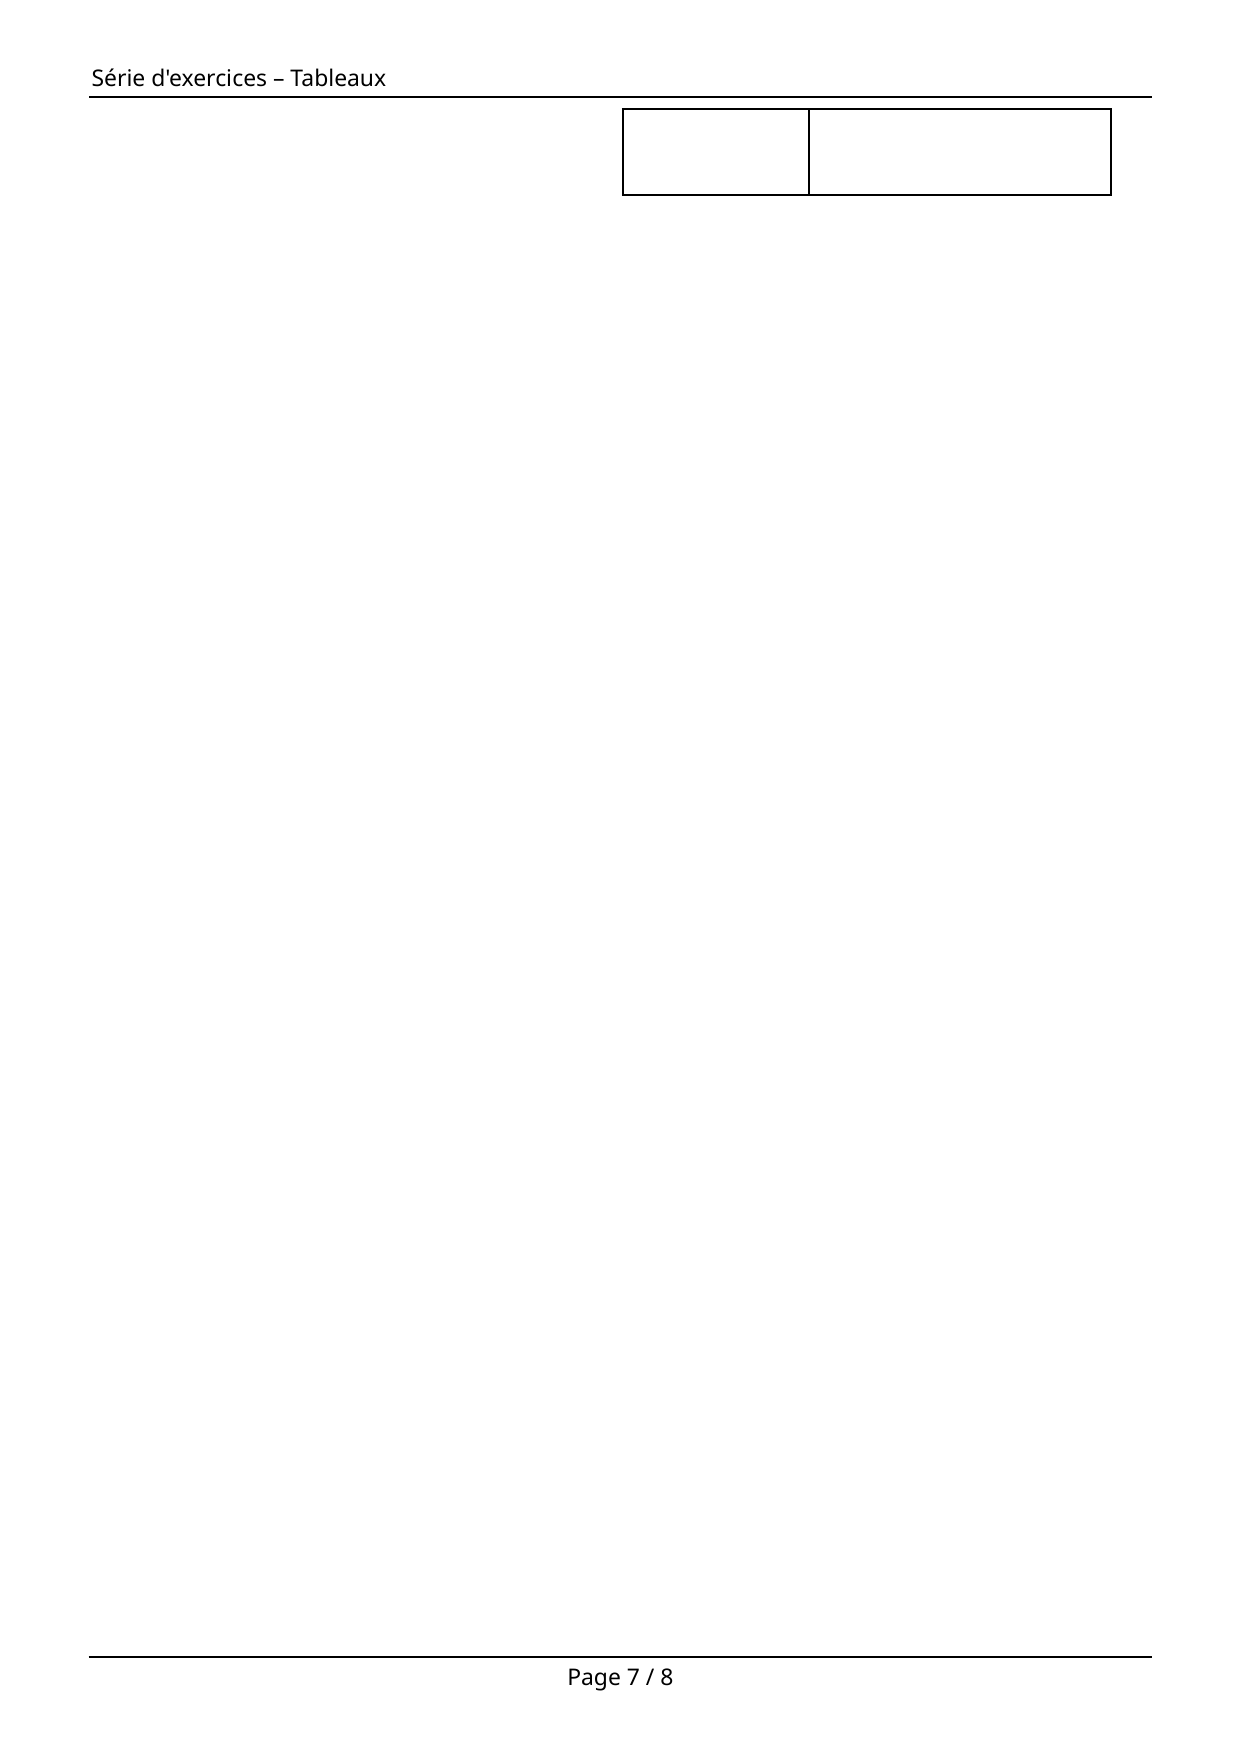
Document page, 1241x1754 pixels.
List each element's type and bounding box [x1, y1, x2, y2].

table_header [89, 98, 582, 206]
table_cell [624, 110, 808, 193]
table_cell [810, 110, 1110, 193]
table_header [582, 98, 1152, 206]
